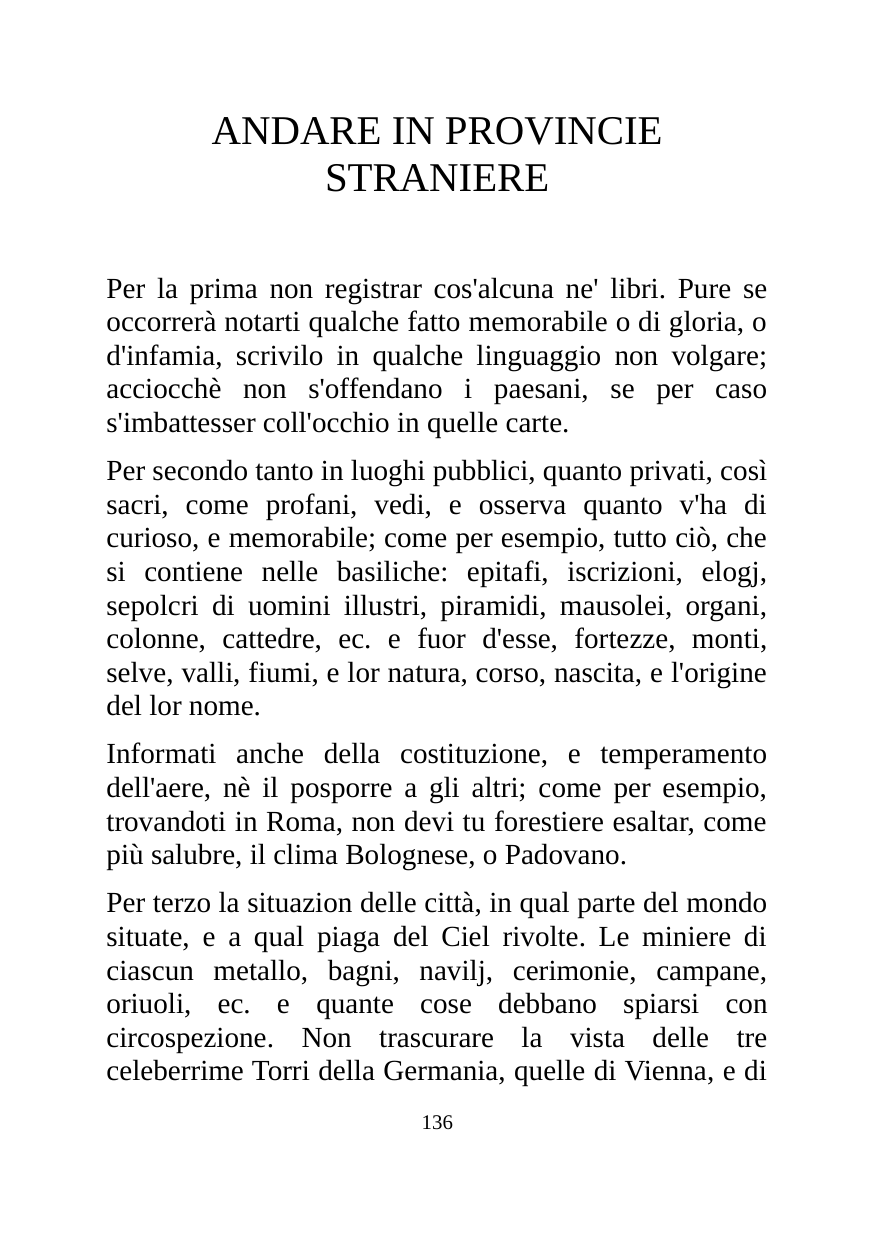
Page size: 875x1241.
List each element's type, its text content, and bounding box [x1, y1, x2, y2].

subtitle ANDARE IN PROVINCIE STRANIERE [106, 106, 768, 200]
text Informati anche della costituzione, e temperamento dell'aere, nè il posporre a gli altri; come per esempio, trovandoti in Roma, non devi tu forestiere esaltar, come più salubre, il clima Bolognese, o Padovano. [106, 737, 768, 871]
text Per la prima non registrar cos'alcuna ne' libri. Pure se occorrerà notarti qualche fatto memorabile o di gloria, o d'infamia, scrivilo in qualche linguaggio non volgare; acciocchè non s'offendano i paesani, se per caso s'imbattesser coll'occhio in quelle carte. [106, 271, 768, 439]
text Per terzo la situazion delle città, in qual parte del mondo situate, e a qual piaga del Ciel rivolte. Le miniere di ciascun metallo, bagni, navilj, cerimonie, campane, oriuoli, ec. e quante cose debbano spiarsi con circospezione. Non trascurare la vista delle tre celeberrime Torri della Germania, quelle di Vienna, e di [106, 886, 768, 1087]
text Per secondo tanto in luoghi pubblici, quanto privati, così sacri, come profani, vedi, e osserva quanto v'ha di curioso, e memorabile; come per esempio, tutto ciò, che si contiene nelle basiliche: epitafi, iscrizioni, elogj, sepolcri di uomini illustri, piramidi, mausolei, organi, colonne, cattedre, ec. e fuor d'esse, fortezze, monti, selve, valli, fiumi, e lor natura, corso, nascita, e l'origine del lor nome. [106, 453, 768, 722]
